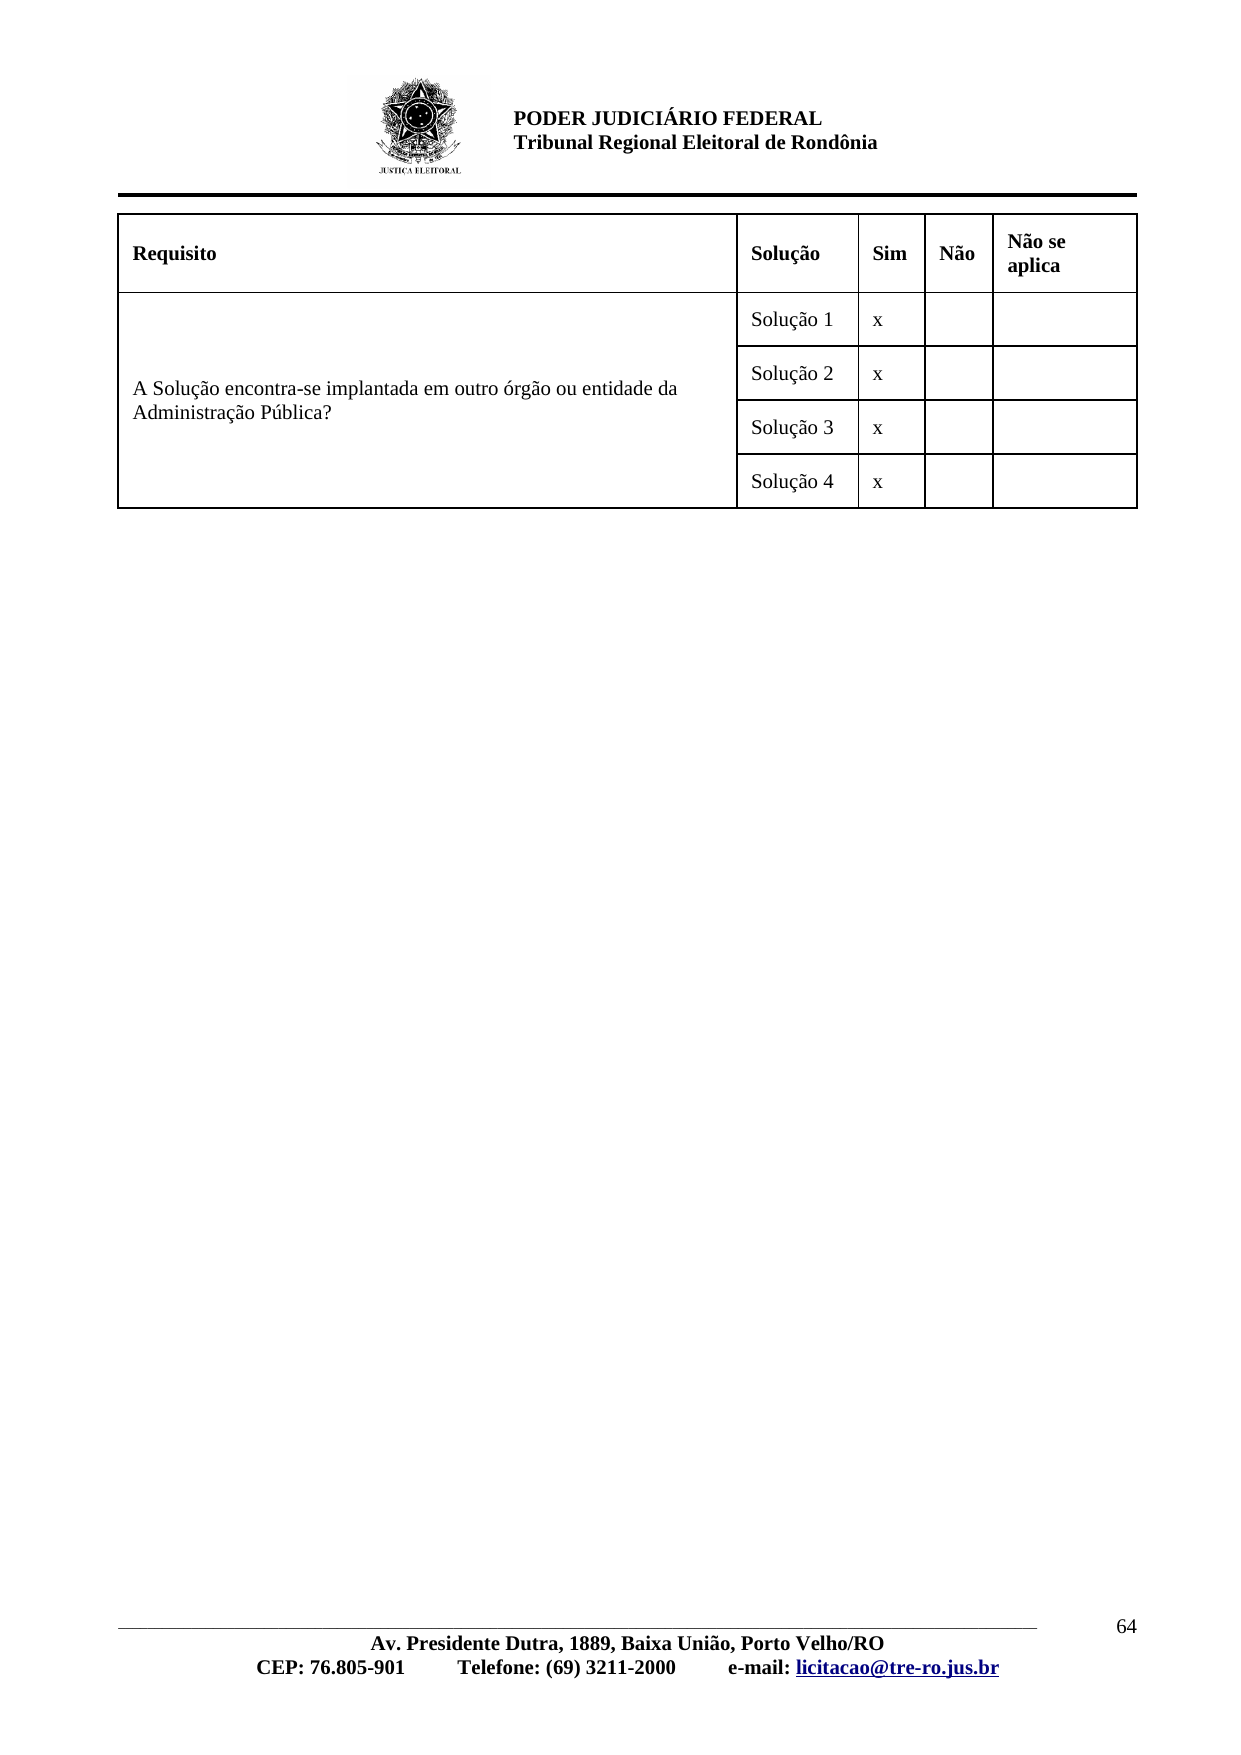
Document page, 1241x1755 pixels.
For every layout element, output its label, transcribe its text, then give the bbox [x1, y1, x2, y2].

table_cell A Solução encontra-se implantada em outro órgão ou entidade da Administração Pública? [119, 293, 736, 507]
table_cell [926, 401, 992, 453]
table_cell [926, 455, 992, 507]
table_cell Solução 4 [738, 455, 858, 507]
table_cell [994, 401, 1136, 453]
table_cell Solução 3 [738, 401, 858, 453]
table_cell [926, 293, 992, 345]
table_header Não se aplica [994, 215, 1136, 291]
table_cell x [859, 347, 924, 399]
table_cell Solução 2 [738, 347, 858, 399]
table_header Requisito [119, 215, 736, 291]
table_cell x [859, 455, 924, 507]
table_cell [994, 455, 1136, 507]
table_header Sim [859, 215, 924, 291]
table_header Solução [738, 215, 858, 291]
table_cell x [859, 401, 924, 453]
table_header Não [926, 215, 992, 291]
table_cell Solução 1 [738, 293, 858, 345]
table_cell x [859, 293, 924, 345]
table_cell [994, 293, 1136, 345]
table_cell [994, 347, 1136, 399]
table_cell [926, 347, 992, 399]
